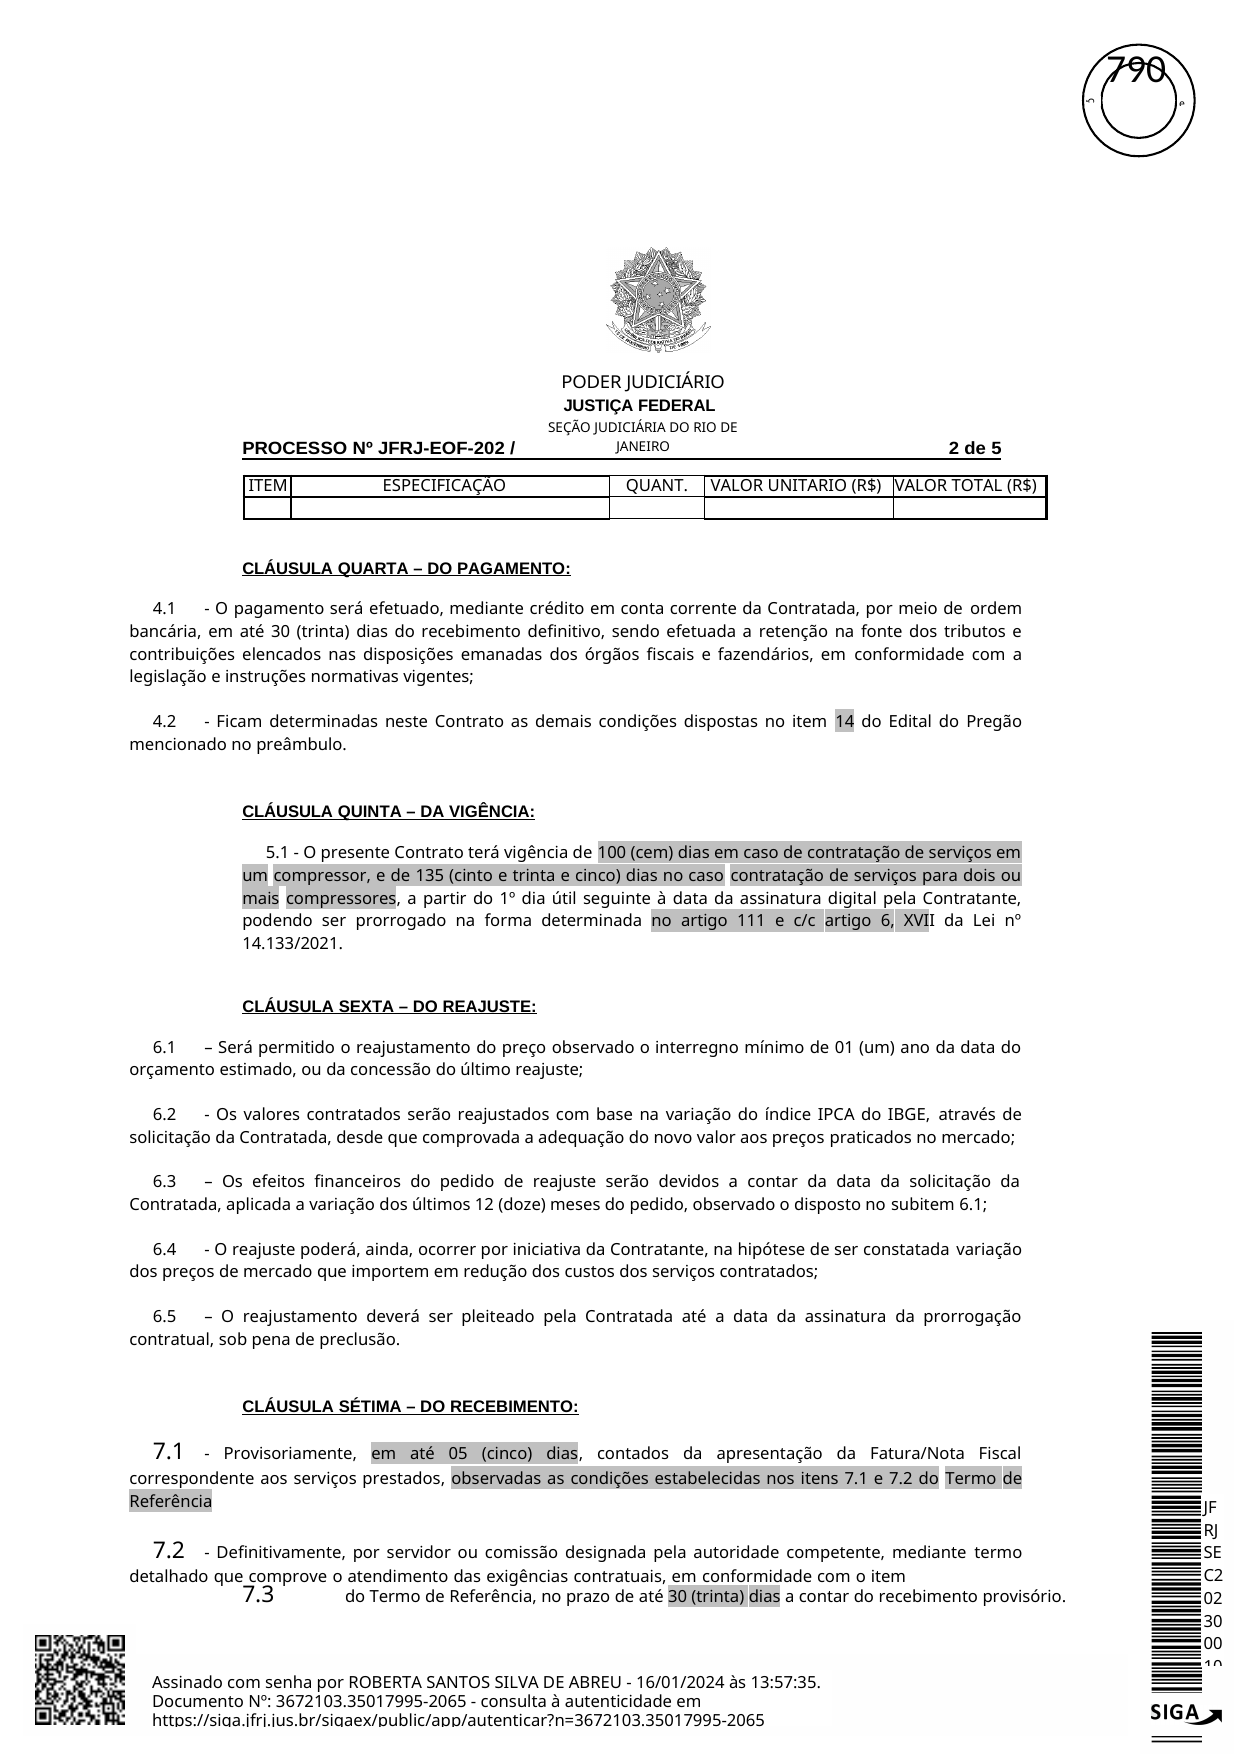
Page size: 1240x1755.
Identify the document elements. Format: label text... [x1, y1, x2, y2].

text ç [1085, 98, 1099, 106]
table_header ITEM [245, 477, 290, 496]
text CLÁUSULA SÉTIMA – DO RECEBIMENTO: [242, 1397, 1140, 1416]
table_cell [245, 498, 290, 517]
table_cell [894, 498, 1045, 517]
list do Termo de Referência, no prazo de até 30 (trinta) dias a contar do recebimento provisório. [242, 1588, 1140, 1606]
text e [1179, 97, 1193, 105]
table_header ESPECIFICAÇÃO [292, 477, 609, 496]
list - O reajuste poderá, ainda, ocorrer por iniciativa da Contratante, na hipótese de ser constatada variação dos preços de mercado que importem em redução dos custos dos serviços contratados; [129, 1237, 1022, 1282]
list - O pagamento será efetuado, mediante crédito em conta corrente da Contratada, por meio de ordem bancária, em até 30 (trinta) dias do recebimento definitivo, sendo efetuada a retenção na fonte dos tributos e contribuições elencados nas disposições emanadas dos órgãos fiscais e fazendários, em conformidade com a legislação e instruções normativas vigentes; [129, 597, 1022, 688]
list – Será permitido o reajustamento do preço observado o interregno mínimo de 01 (um) ano da data do orçamento estimado, ou da concessão do último reajuste; [129, 1035, 1022, 1081]
list JFRJSEC202300010A [1203, 1496, 1224, 1666]
text CLÁUSULA SEXTA – DO REAJUSTE: [242, 996, 1239, 1016]
list – O reajustamento deverá ser pleiteado pela Contratada até a data da assinatura da prorrogação contratual, sob pena de preclusão. [129, 1304, 1022, 1350]
table_header VALOR TOTAL (R$) [894, 477, 1045, 496]
table_cell [705, 498, 893, 517]
table_header VALOR UNITARIO (R$) [705, 477, 893, 496]
table_cell [292, 498, 609, 517]
table_header QUANT. [610, 476, 704, 496]
text CLÁUSULA QUARTA – DO PAGAMENTO: [242, 559, 1239, 578]
table_cell [610, 497, 704, 517]
list - Definitivamente, por servidor ou comissão designada pela autoridade competente, mediante termo detalhado que comprove o atendimento das exigências contratuais, em conformidade com o item [129, 1534, 1022, 1588]
list - Provisoriamente, em até 05 (cinco) dias, contados da apresentação da Fatura/Nota Fiscal correspondente aos serviços prestados, observadas as condições estabelecidas nos itens 7.1 e 7.2 do Termo de Referência [129, 1435, 1022, 1512]
text PROCESSO Nº JFRJ-EOF-202 / 2 de 5 [242, 438, 1239, 458]
text 5.1 - O presente Contrato terá vigência de 100 (cem) dias em caso de contratação de serviços em um compressor, e de 135 (cinto e trinta e cinco) dias no caso contratação de serviços para dois ou mais compressores, a partir do 1º dia útil seguinte à data da assinatura digital pela Contratante, podendo ser prorrogado na forma determinada no artigo 111 e c/c artigo 6, XVII da Lei nº 14.133/2021. [242, 841, 1022, 954]
list - Os valores contratados serão reajustados com base na variação do índice IPCA do IBGE, através de solicitação da Contratada, desde que comprovada a adequação do novo valor aos preços praticados no mercado; [129, 1103, 1022, 1148]
text CLÁUSULA QUINTA – DA VIGÊNCIA: [242, 802, 1239, 821]
list – Os efeitos financeiros do pedido de reajuste serão devidos a contar da data da solicitação da Contratada, aplicada a variação dos últimos 12 (doze) meses do pedido, observado o disposto no subitem 6.1; [129, 1170, 1022, 1215]
list - Ficam determinadas neste Contrato as demais condições dispostas no item 14 do Edital do Pregão mencionado no preâmbulo. [129, 709, 1022, 755]
